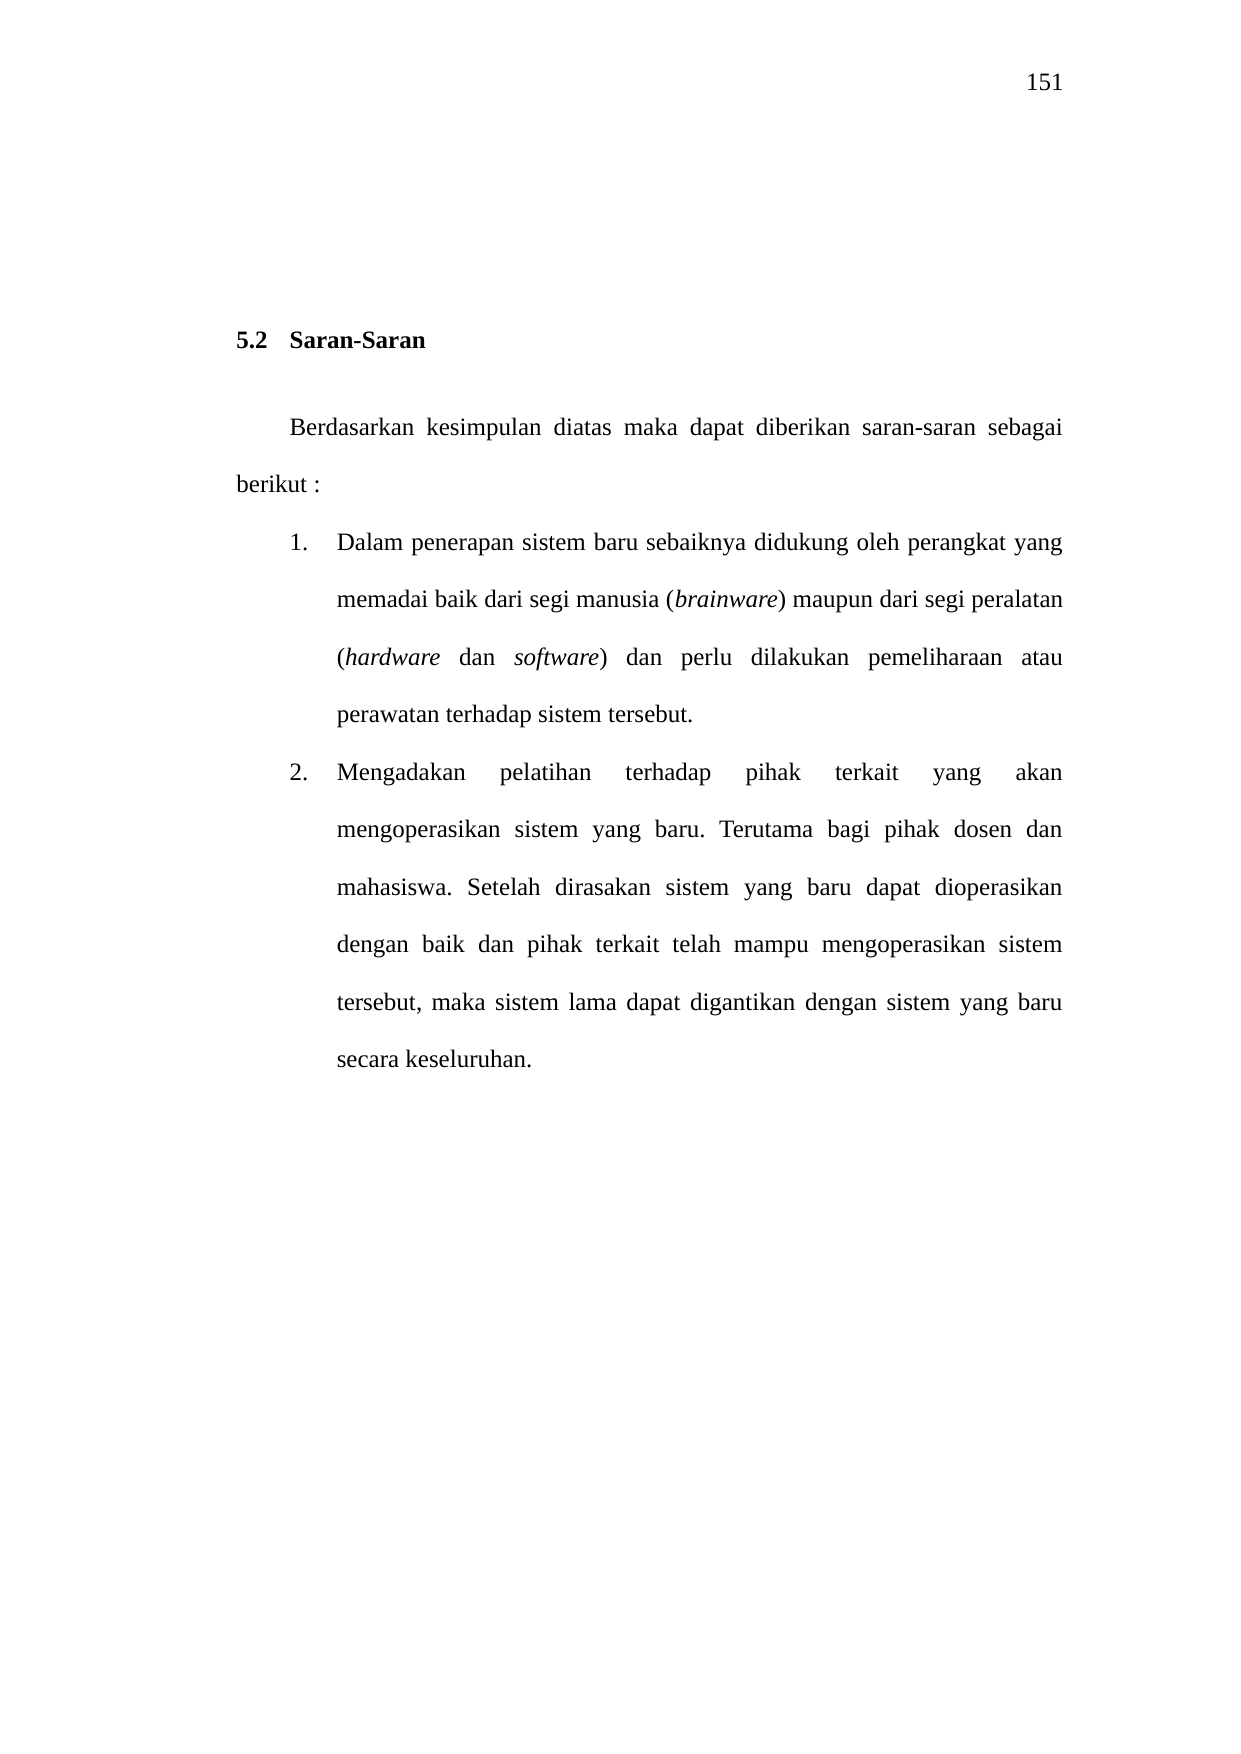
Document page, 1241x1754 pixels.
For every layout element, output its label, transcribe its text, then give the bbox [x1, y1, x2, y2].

subtitle 5.2 Saran-Saran [236, 325, 1063, 353]
list Dalam penerapan sistem baru sebaiknya didukung oleh perangkat yang memadai baik dari segi manusia (brainware) maupun dari segi peralatan (hardware dan software) dan perlu dilakukan pemeliharaan atau perawatan terhadap sistem tersebut. [289, 527, 1063, 728]
list Mengadakan pelatihan terhadap pihak terkait yang akan mengoperasikan sistem yang baru. Terutama bagi pihak dosen dan mahasiswa. Setelah dirasakan sistem yang baru dapat dioperasikan dengan baik dan pihak terkait telah mampu mengoperasikan sistem tersebut, maka sistem lama dapat digantikan dengan sistem yang baru secara keseluruhan. [289, 757, 1063, 1073]
text Berdasarkan kesimpulan diatas maka dapat diberikan saran-saran sebagai berikut : [236, 412, 1063, 498]
